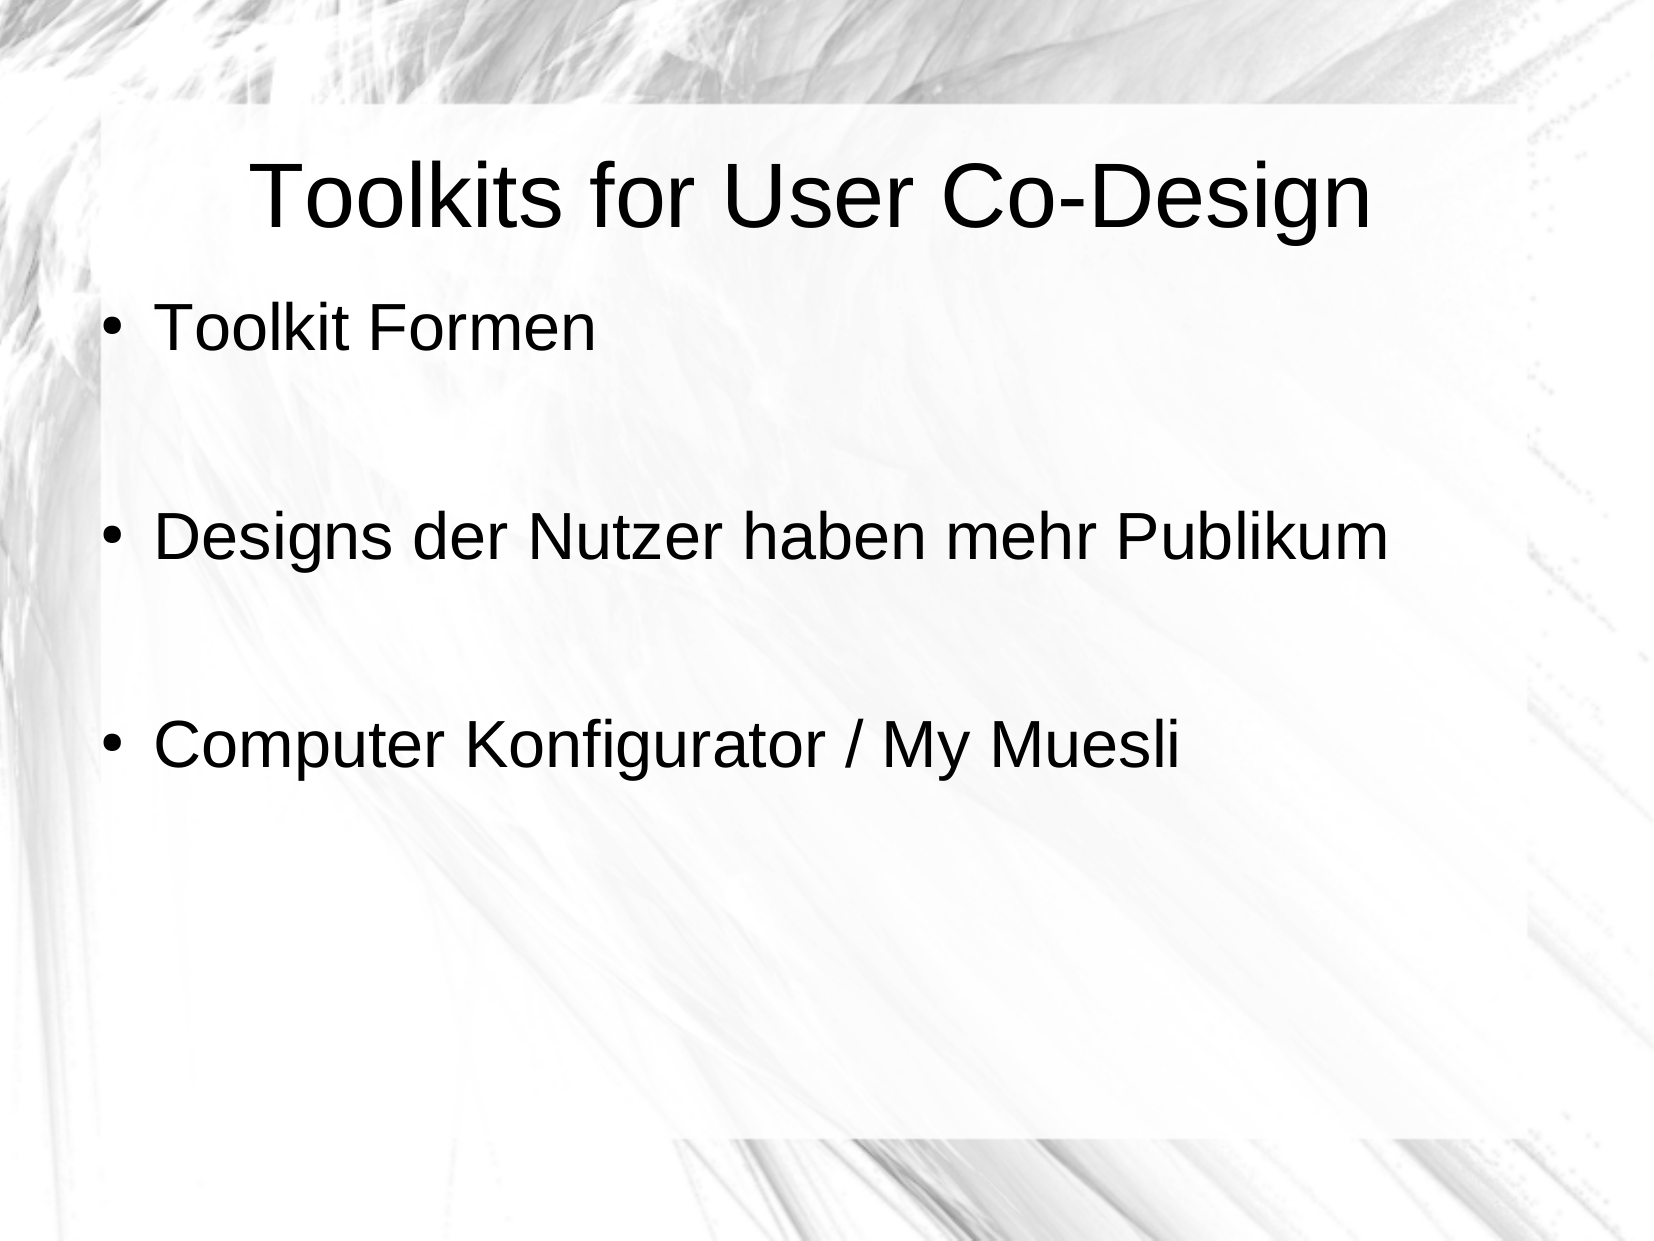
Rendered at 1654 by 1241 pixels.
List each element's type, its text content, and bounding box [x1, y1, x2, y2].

title Toolkits for User Co-Design [118, 112, 1506, 281]
picture [0, 0, 1654, 1241]
list Toolkit Formen Designs der Nutzer haben mehr Publikum Computer Konfigurator / My Muesli [82, 290, 1571, 1109]
